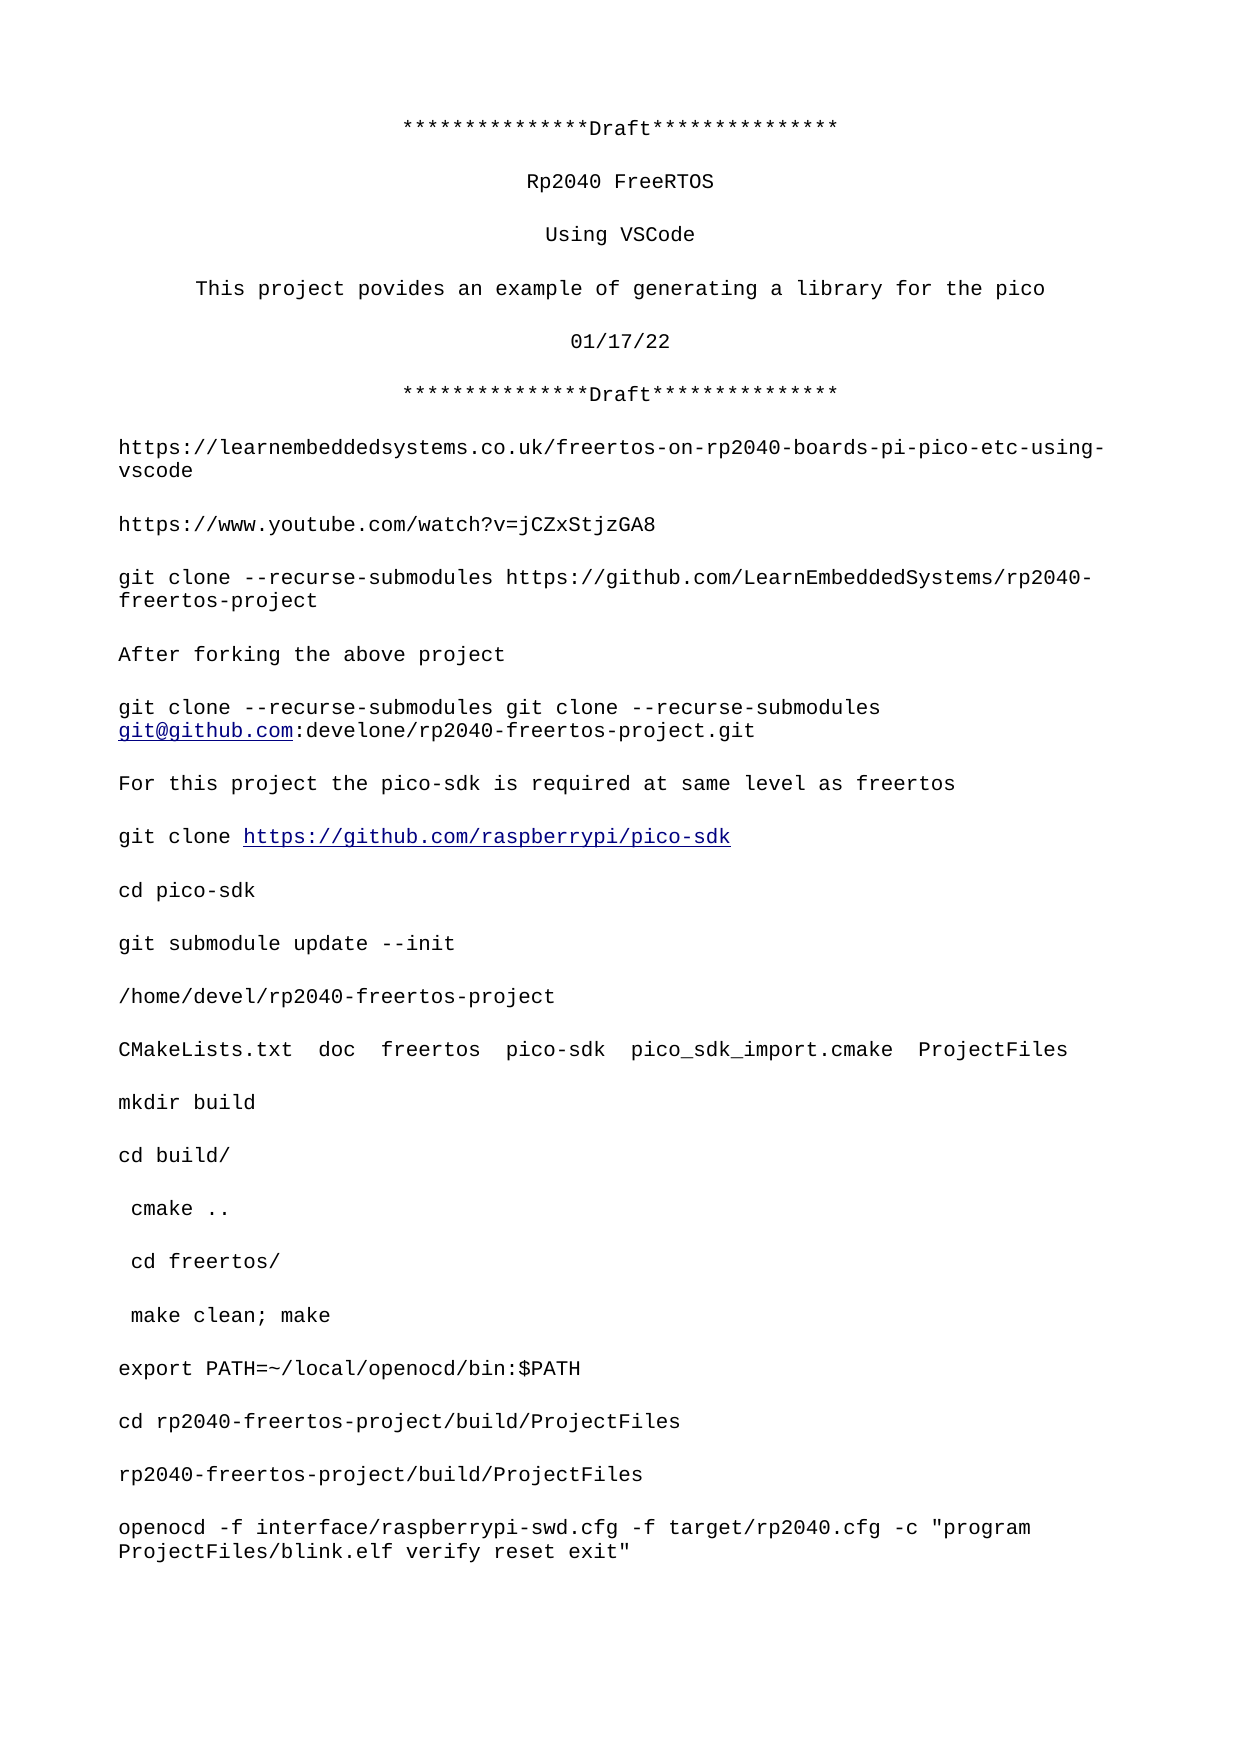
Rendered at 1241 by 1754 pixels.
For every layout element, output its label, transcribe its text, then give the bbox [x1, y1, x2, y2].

text cd rp2040-freertos-project/build/ProjectFiles [118, 1411, 1122, 1434]
text cd pico-sdk [118, 880, 1122, 903]
text make clean; make [118, 1305, 1122, 1328]
text mkdir build [118, 1092, 1122, 1116]
text Rp2040 FreeRTOS [118, 171, 1122, 195]
text CMakeLists.txt doc freertos pico-sdk pico_sdk_import.cmake ProjectFiles [118, 1039, 1122, 1063]
text ***************Draft*************** [118, 384, 1122, 407]
text For this project the pico-sdk is required at same level as freertos [118, 773, 1122, 797]
text This project povides an example of generating a library for the pico [118, 277, 1122, 301]
text https://learnembeddedsystems.co.uk/freertos-on-rp2040-boards-pi-pico-etc-using-vscode [118, 437, 1122, 484]
text rp2040-freertos-project/build/ProjectFiles [118, 1464, 1122, 1488]
text cmake .. [118, 1198, 1122, 1222]
text cd build/ [118, 1145, 1122, 1169]
text 01/17/22 [118, 331, 1122, 354]
text export PATH=~/local/openocd/bin:$PATH [118, 1358, 1122, 1381]
text cd freertos/ [118, 1252, 1122, 1275]
text Using VSCode [118, 224, 1122, 248]
text /home/devel/rp2040-freertos-project [118, 986, 1122, 1009]
text git clone --recurse-submodules git clone --recurse-submodules git@github.com:develone/rp2040-freertos-project.git [118, 697, 1122, 744]
text git clone https://github.com/raspberrypi/pico-sdk [118, 827, 1122, 850]
text openocd -f interface/raspberrypi-swd.cfg -f target/rp2040.cfg -c "program ProjectFiles/blink.elf verify reset exit" [118, 1517, 1122, 1564]
text After forking the above project [118, 643, 1122, 667]
text git submodule update --init [118, 933, 1122, 956]
text https://www.youtube.com/watch?v=jCZxStjzGA8 [118, 514, 1122, 537]
text ***************Draft*************** [118, 118, 1122, 142]
text git clone --recurse-submodules https://github.com/LearnEmbeddedSystems/rp2040-freertos-project [118, 567, 1122, 614]
